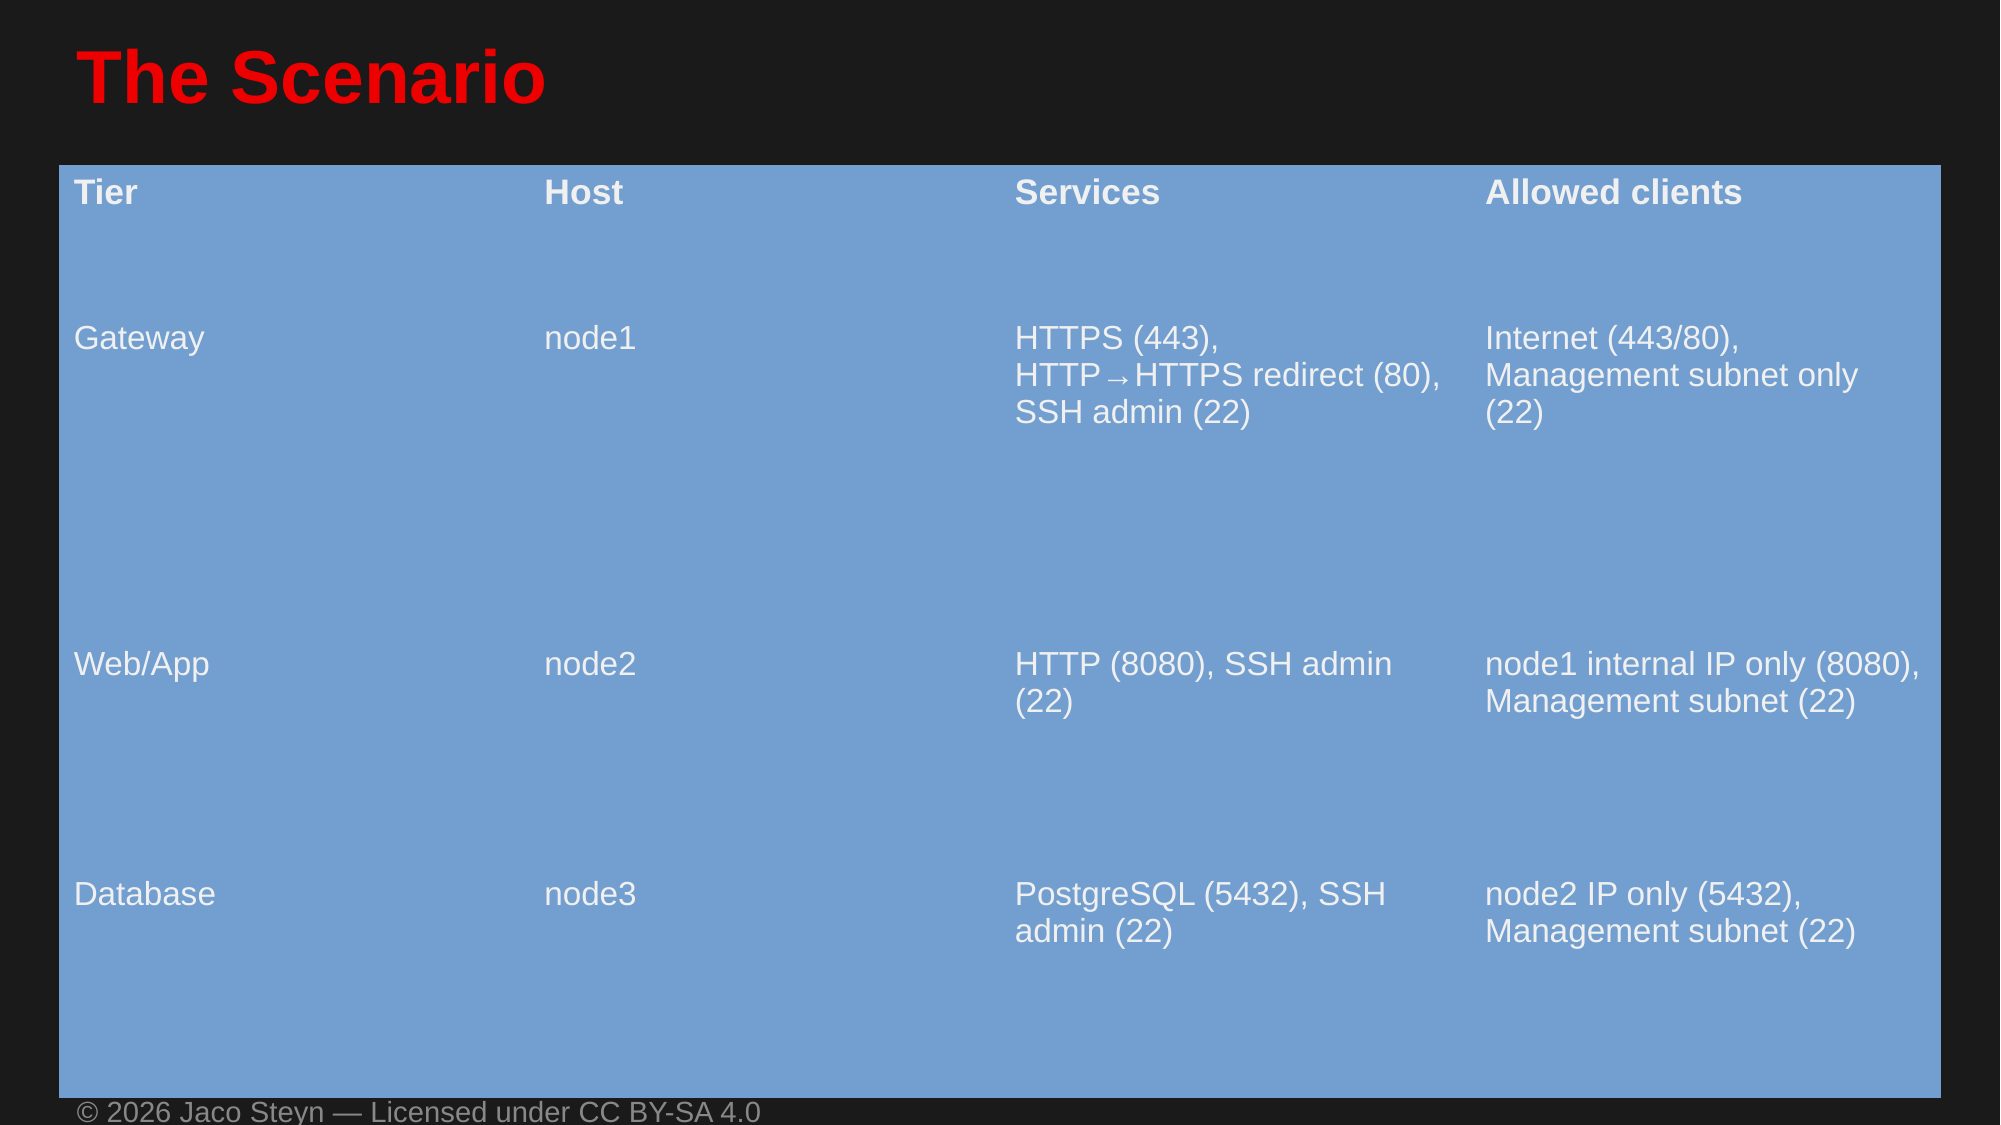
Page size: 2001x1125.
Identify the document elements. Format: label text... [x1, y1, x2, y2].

table_cell node2 [530, 638, 1000, 868]
text_box © 2026 Jaco Steyn — Licensed under CC BY-SA 4.0 [59, 1083, 1942, 1120]
table_header Services [1000, 165, 1471, 312]
table_header Host [530, 165, 1000, 312]
table_header Tier [59, 165, 530, 312]
table_cell HTTP (8080), SSH admin (22) [1000, 638, 1471, 868]
table_cell PostgreSQL (5432), SSH admin (22) [1000, 868, 1471, 1083]
table_cell HTTPS (443), HTTP→HTTPS redirect (80), SSH admin (22) [1000, 312, 1471, 638]
table_cell node1 internal IP only (8080), Management subnet (22) [1471, 638, 1941, 868]
table_cell Database [59, 868, 530, 1083]
table_header Allowed clients [1471, 165, 1941, 312]
table_cell Internet (443/80), Management subnet only (22) [1471, 312, 1941, 638]
table_cell node2 IP only (5432), Management subnet (22) [1471, 868, 1941, 1083]
table_cell Gateway [59, 312, 530, 638]
table_cell node1 [530, 312, 1000, 638]
table_cell Web/App [59, 638, 530, 868]
text_box The Scenario [59, 23, 1942, 142]
table_cell node3 [530, 868, 1000, 1083]
